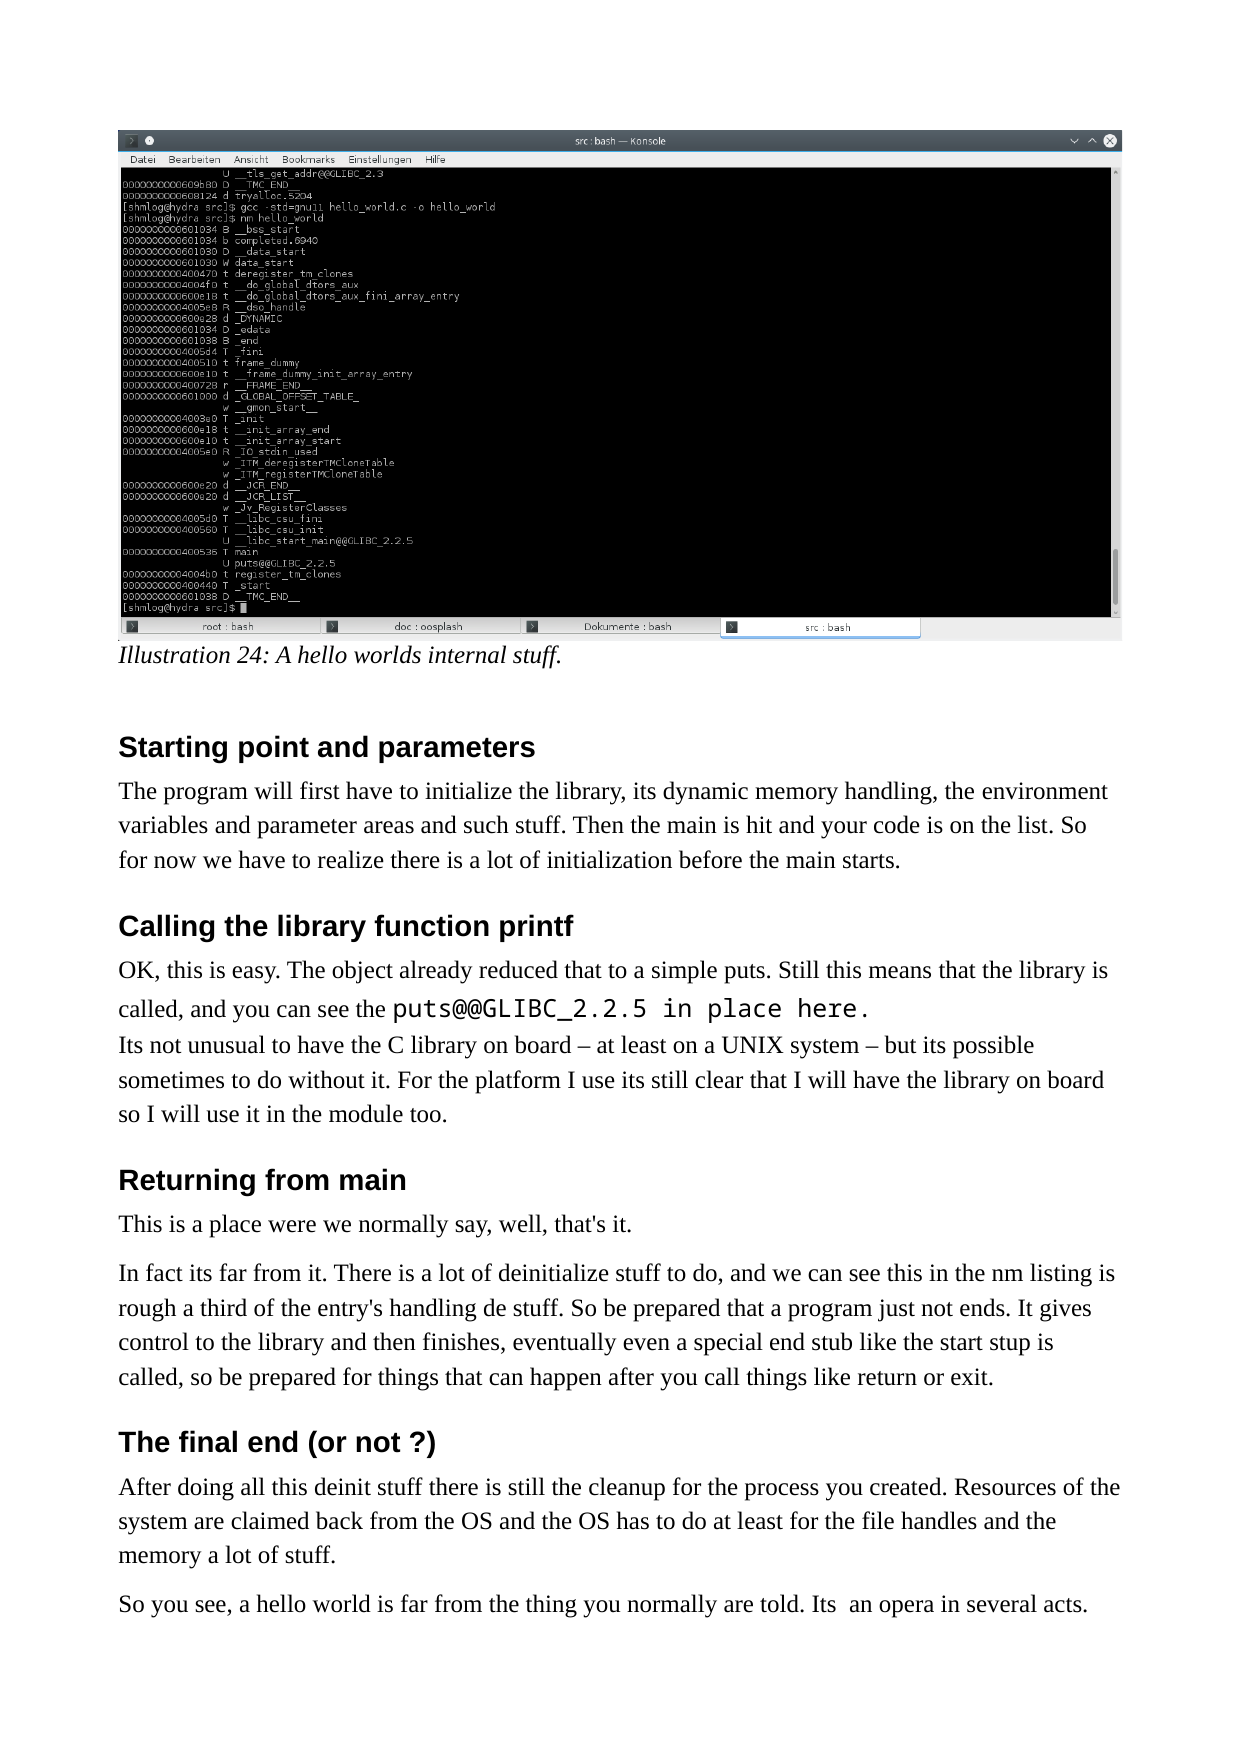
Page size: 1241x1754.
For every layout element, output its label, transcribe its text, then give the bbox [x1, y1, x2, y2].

text The program will first have to initialize the library, its dynamic memory handling, the environment variables and parameter areas and such stuff. Then the main is hit and your code is on the list. So for now we have to realize there is a lot of initialization before the main starts. [118, 776, 1122, 874]
text After doing all this deinit stuff there is still the cleanup for the process you created. Resources of the system are claimed back from the OS and the OS has to do at least for the file handles and the memory a lot of stuff. [118, 1472, 1122, 1569]
text In fact its far from it. There is a lot of deinitialize stuff to do, and we can see this in the nm listing is rough a third of the entry's handling de stuff. So be prepared that a program just not ends. It gives control to the library and then finishes, eventually even a special end stub like the start stup is called, so be prepared for things that can happen after you call things like return or exit. [118, 1258, 1122, 1390]
subtitle The final end (or not ?) [118, 1425, 1122, 1459]
subtitle Returning from main [118, 1163, 1122, 1197]
text So you see, a hello world is far from the thing you normally are told. Its an opera in several acts. [118, 1589, 1122, 1618]
subtitle Starting point and parameters [118, 730, 1122, 764]
text OK, this is easy. The object already reduced that to a simple puts. Still this means that the library is called, and you can see the puts@@GLIBC_2.2.5 in place here. Its not unusual to have the C library on board – at least on a UNIX system – but its possible sometimes to do without it. For the platform I use its still clear that I will have the library on board so I will use it in the module too. [118, 955, 1122, 1128]
subtitle Calling the library function printf [118, 909, 1122, 942]
picture [118, 130, 1123, 641]
text Illustration 24: A hello worlds internal stuff. [118, 641, 1122, 669]
text This is a place were we normally say, well, that's it. [118, 1209, 1122, 1238]
